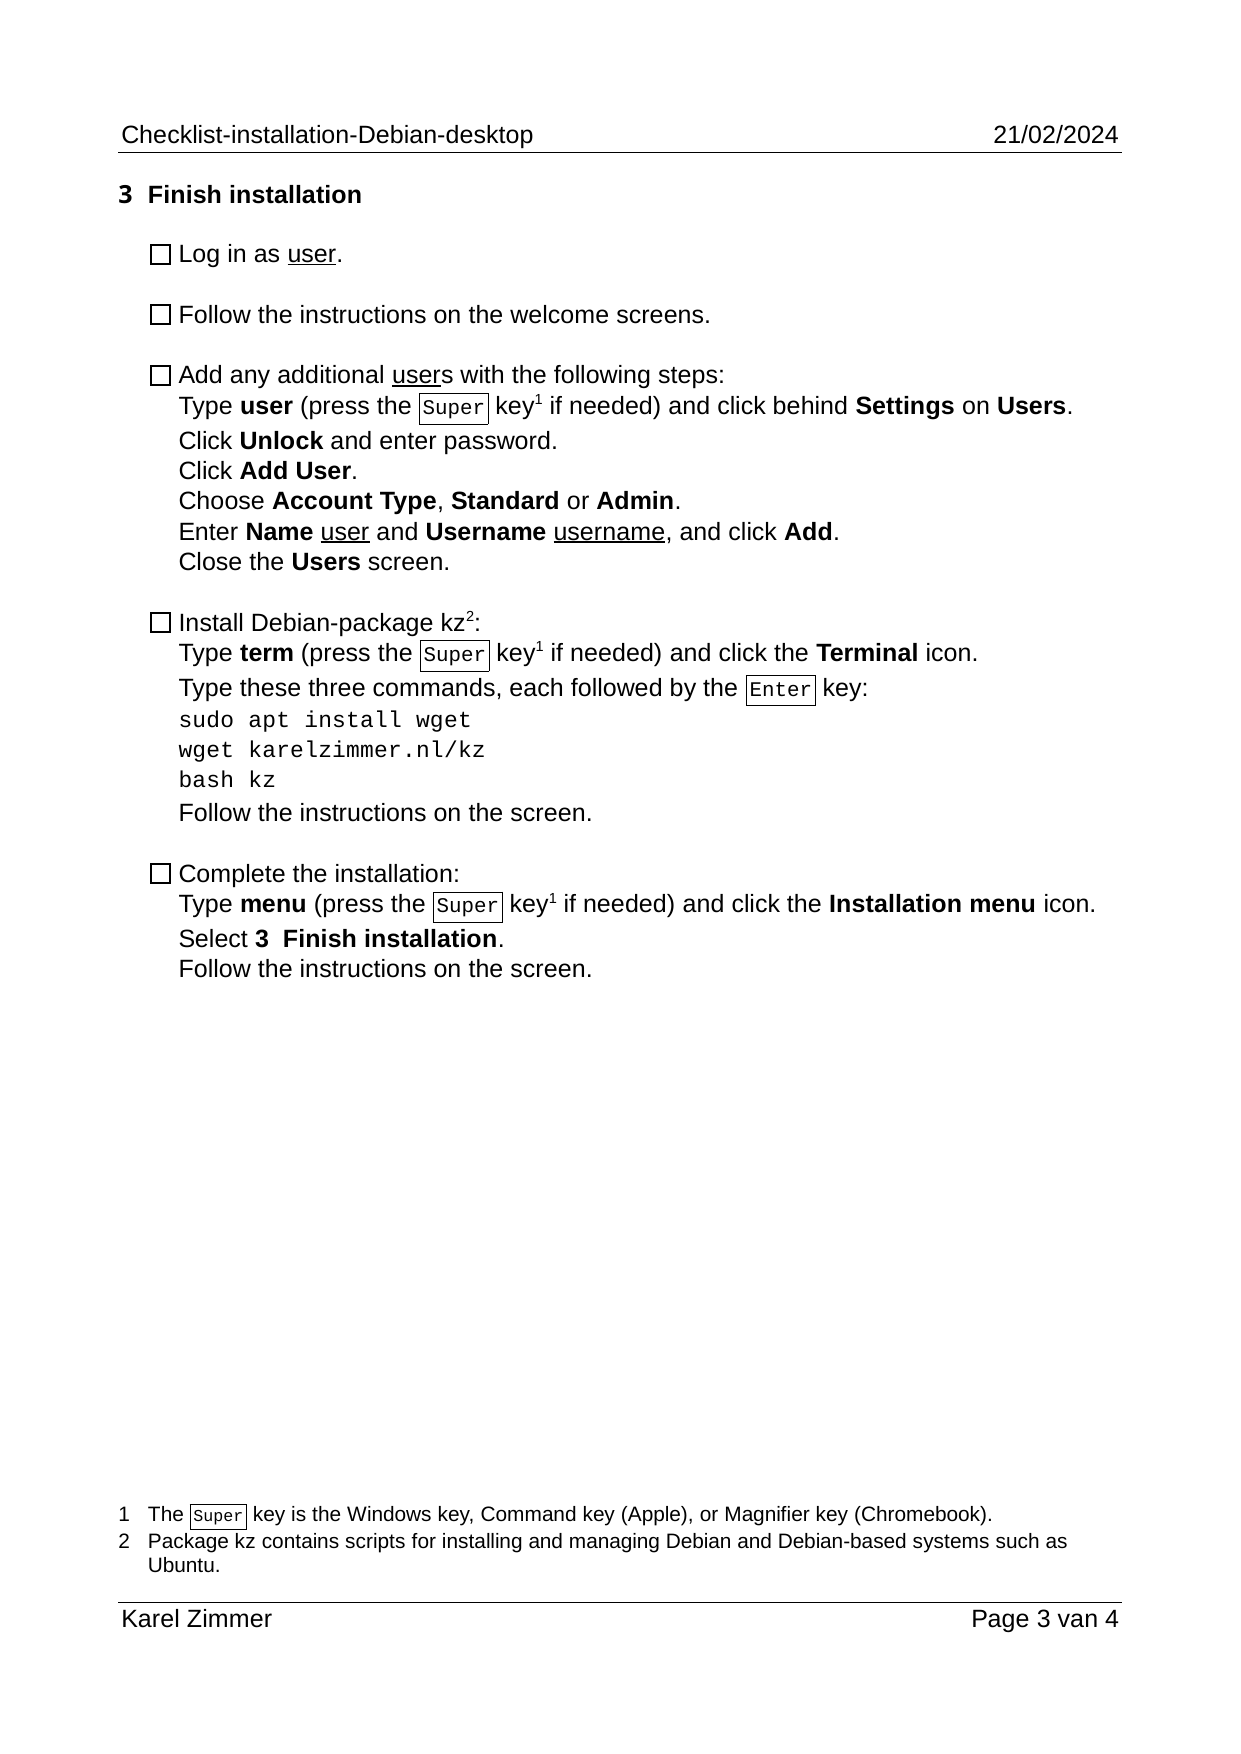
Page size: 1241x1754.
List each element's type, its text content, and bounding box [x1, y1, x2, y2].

table_header [118, 239, 142, 269]
table_cell [118, 889, 142, 924]
list Finish installation [118, 177, 1122, 211]
table_cell [118, 330, 142, 360]
table_cell [118, 673, 142, 707]
table_cell [118, 638, 142, 672]
table_cell [142, 889, 177, 924]
table_cell [177, 577, 1122, 607]
table_cell bash kz [177, 768, 1122, 798]
table_cell Click Add User. [177, 456, 1122, 486]
table_cell Follow the instructions on the screen. [177, 954, 1122, 984]
table_cell [142, 707, 177, 737]
table_cell [118, 924, 142, 954]
table_cell [142, 673, 177, 707]
table_cell [142, 547, 177, 577]
table_cell [142, 638, 177, 672]
table_cell Enter Name user and Username username, and click Add. [177, 516, 1122, 547]
table_cell [118, 577, 142, 607]
table_cell wget karelzimmer.nl/kz [177, 738, 1122, 768]
table_cell Add any additional users with the following steps: [177, 360, 1122, 391]
table_cell [142, 798, 177, 828]
table_cell [142, 859, 177, 889]
table_cell [142, 486, 177, 516]
table_cell sudo apt install wget [177, 707, 1122, 737]
table_cell [118, 954, 142, 984]
table_cell [142, 924, 177, 954]
table_cell Type menu (press the Super key1 if needed) and click the Installation menu icon. [177, 889, 1122, 924]
table_cell [142, 456, 177, 486]
table_cell [118, 547, 142, 577]
table_cell Type user (press the Super key if needed) and click behind Settings on Users. [177, 391, 1122, 425]
table_cell [142, 516, 177, 547]
table_cell [142, 269, 177, 300]
table_cell Follow the instructions on the welcome screens. [177, 300, 1122, 330]
table_cell Choose Account Type, Standard or Admin. [177, 486, 1122, 516]
table_cell [118, 768, 142, 798]
table_cell [118, 300, 142, 330]
table_cell [118, 486, 142, 516]
table_cell Click Unlock and enter password. [177, 425, 1122, 456]
table_cell [118, 859, 142, 889]
table_cell [118, 269, 142, 300]
table_cell Install Debian-package kz: [177, 607, 1122, 638]
table_cell [118, 516, 142, 547]
table_cell [142, 954, 177, 984]
table_cell [142, 577, 177, 607]
table_cell [142, 738, 177, 768]
table_cell [118, 829, 142, 859]
table_cell [142, 391, 177, 425]
table_cell [142, 768, 177, 798]
table_cell [142, 360, 177, 391]
table_cell [142, 330, 177, 360]
table_header Log in as USER. [177, 239, 1122, 269]
table_cell [142, 425, 177, 456]
table_cell Close the Users screen. [177, 547, 1122, 577]
table_cell [118, 738, 142, 768]
table_cell [118, 456, 142, 486]
table_cell [142, 607, 177, 638]
table_cell [177, 269, 1122, 300]
table_cell [177, 330, 1122, 360]
table_cell [142, 300, 177, 330]
table_header [142, 239, 177, 269]
table_cell [118, 798, 142, 828]
table_cell Select 3 Finish installation. [177, 924, 1122, 954]
table_cell [177, 829, 1122, 859]
table_cell Complete the installation: [177, 859, 1122, 889]
table_cell [118, 425, 142, 456]
table_cell Type term (press the Super key1 if needed) and click the Terminal icon. [177, 638, 1122, 672]
table_cell [118, 707, 142, 737]
table_cell [142, 829, 177, 859]
table_cell Follow the instructions on the screen. [177, 798, 1122, 828]
table_cell Type these three commands, each followed by the Enter key: [177, 673, 1122, 707]
table_cell [118, 391, 142, 425]
table_cell [118, 607, 142, 638]
table_cell [118, 360, 142, 391]
